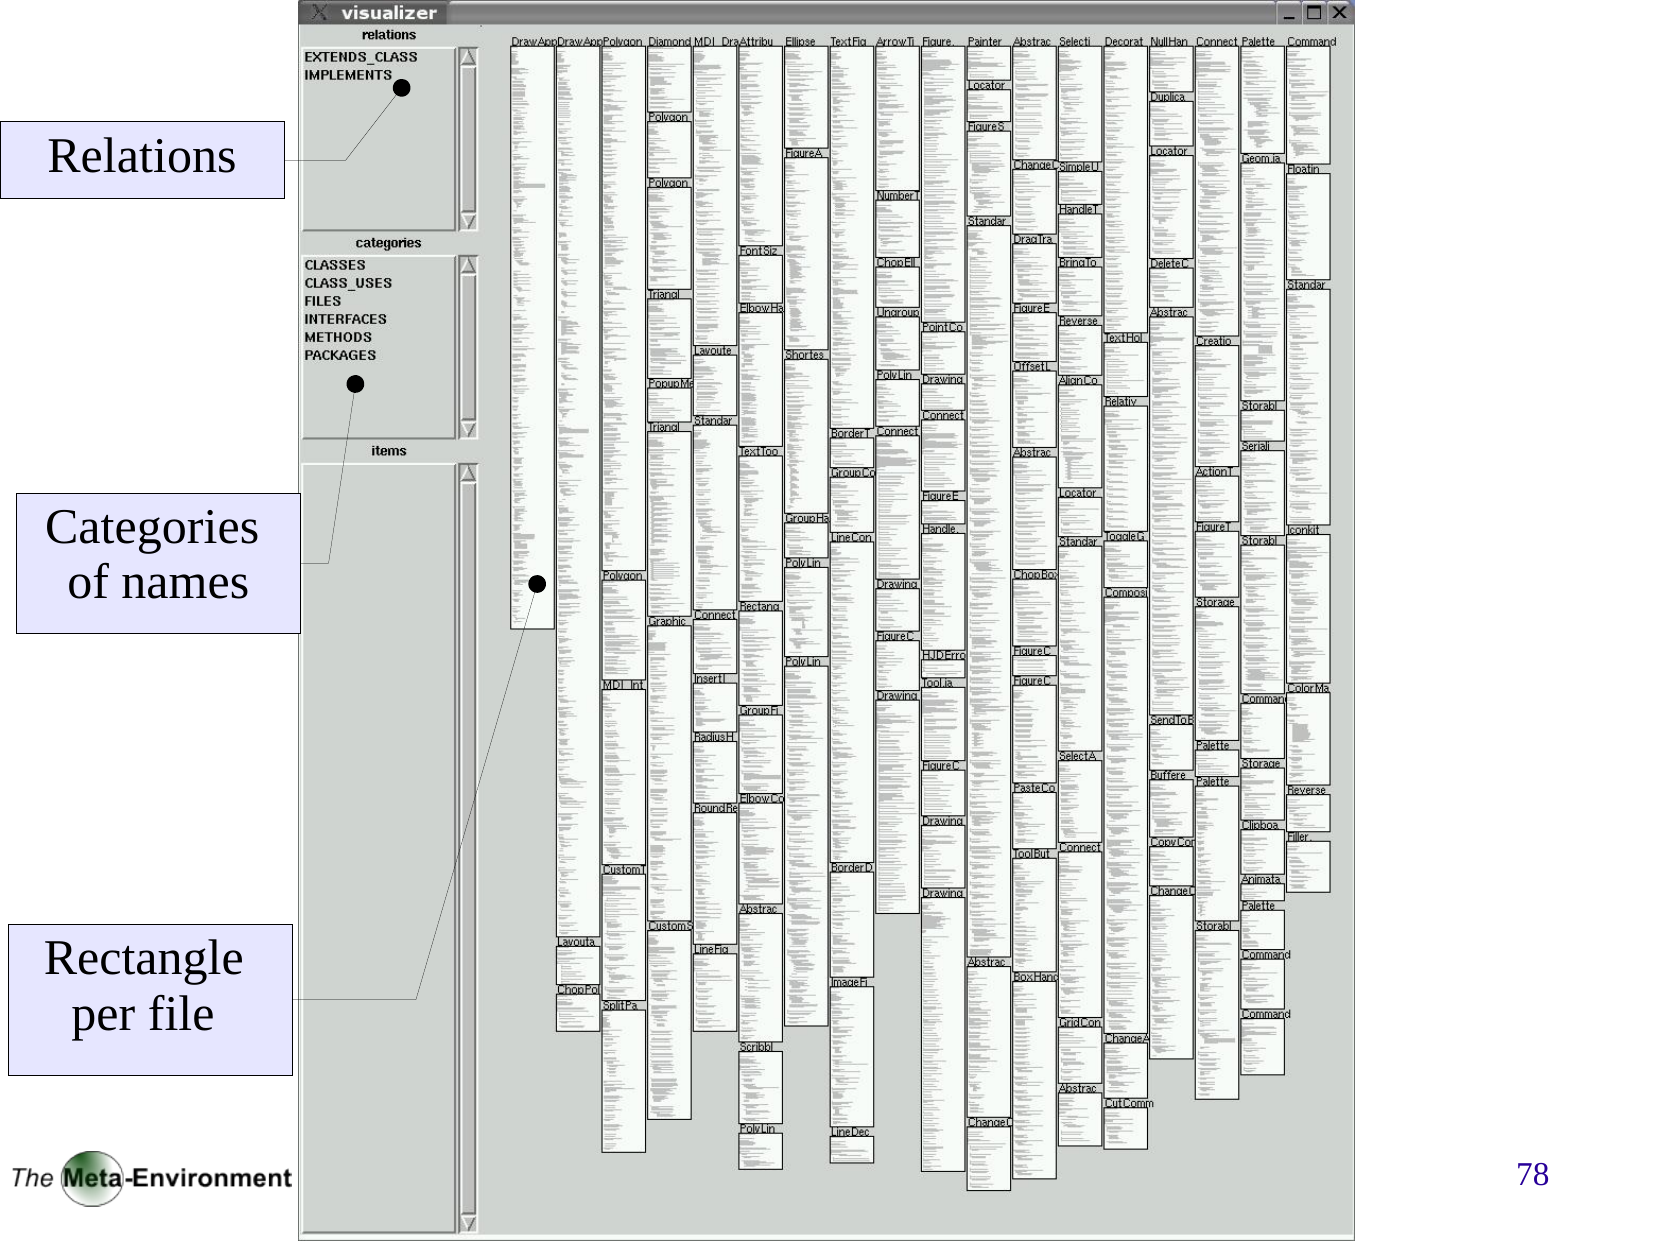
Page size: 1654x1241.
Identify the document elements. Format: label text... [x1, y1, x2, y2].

picture [298, 0, 1355, 1241]
picture [12, 1151, 292, 1207]
text_box Relations [0, 121, 285, 199]
text_box Rectangle per file [8, 924, 293, 1076]
text_box Categories of names [16, 493, 301, 634]
